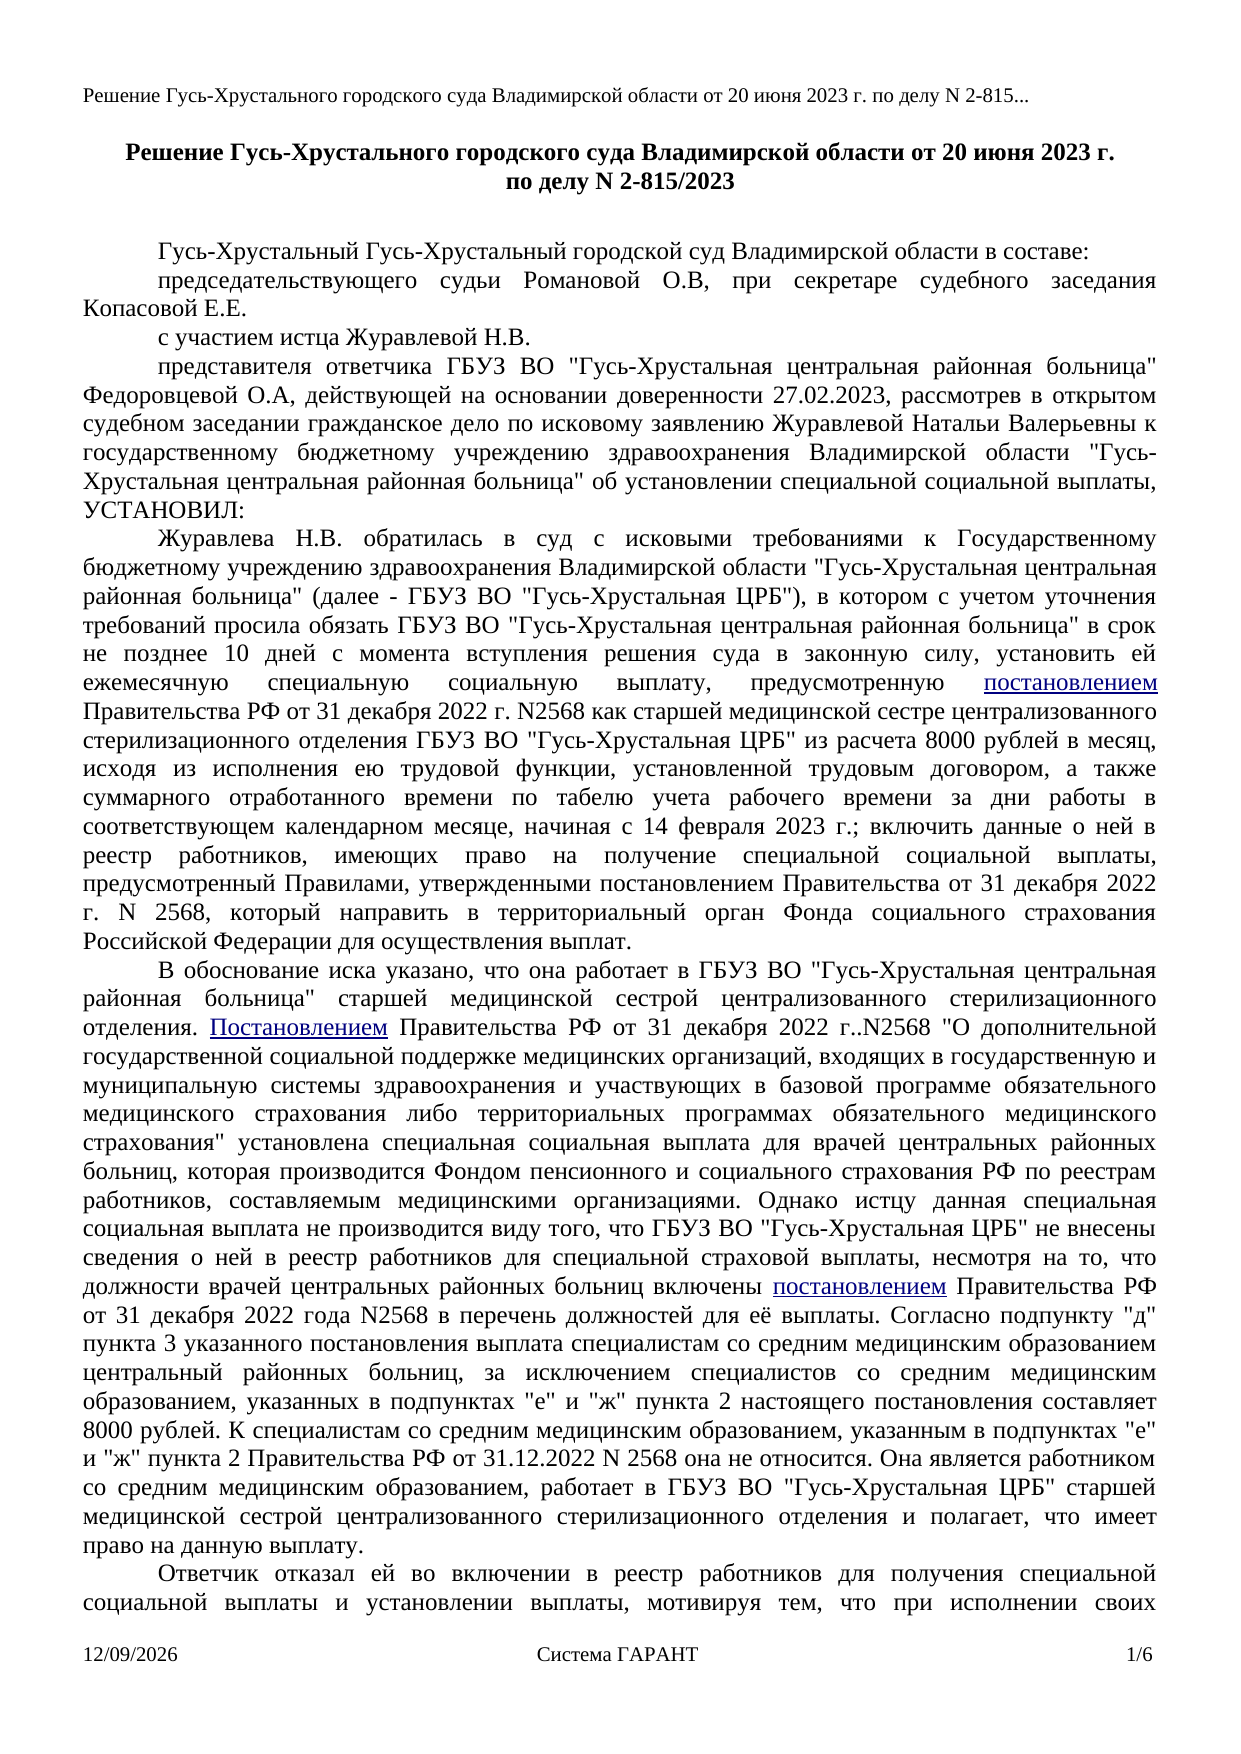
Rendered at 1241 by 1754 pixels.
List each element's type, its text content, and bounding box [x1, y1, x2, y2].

text В обоснование иска указано, что она работает в ГБУЗ ВО "Гусь-Хрустальная центральная районная больница" старшей медицинской сестрой централизованного стерилизационного отделения. Постановлением Правительства РФ от 31 декабря 2022 г..N2568 "О дополнительной государственной социальной поддержке медицинских организаций, входящих в государственную и муниципальную системы здравоохранения и участвующих в базовой программе обязательного медицинского страхования либо территориальных программах обязательного медицинского страхования" установлена специальная социальная выплата для врачей центральных районных больниц, которая производится Фондом пенсионного и социального страхования РФ по реестрам работников, составляемым медицинскими организациями. Однако истцу данная специальная социальная выплата не производится виду того, что ГБУЗ ВО "Гусь-Хрустальная ЦРБ" не внесены сведения о ней в реестр работников для специальной страховой выплаты, несмотря на то, что должности врачей центральных районных больниц включены постановлением Правительства РФ от 31 декабря 2022 года N2568 в перечень должностей для её выплаты. Согласно подпункту "д" пункта 3 указанного постановления выплата специалистам со средним медицинским образованием центральный районных больниц, за исключением специалистов со средним медицинским образованием, указанных в подпунктах "е" и "ж" пункта 2 настоящего постановления составляет 8000 рублей. К специалистам со средним медицинским образованием, указанным в подпунктах "е" и "ж" пункта 2 Правительства РФ от 31.12.2022 N 2568 она не относится. Она является работником со средним медицинским образованием, работает в ГБУЗ ВО "Гусь-Хрустальная ЦРБ" старшей медицинской сестрой централизованного стерилизационного отделения и полагает, что имеет право на данную выплату. [83, 955, 1157, 1558]
subtitle Решение Гусь-Хрустального городского суда Владимирской области от 20 июня 2023 г. по делу N 2-815/2023 [83, 137, 1157, 195]
text председательствующего судьи Романовой О.В, при секретаре судебного заседания Копасовой Е.Е. [83, 265, 1157, 322]
text представителя ответчика ГБУЗ ВО "Гусь-Хрустальная центральная районная больница" Федоровцевой О.А, действующей на основании доверенности 27.02.2023, рассмотрев в открытом судебном заседании гражданское дело по исковому заявлению Журавлевой Натальи Валерьевны к государственному бюджетному учреждению здравоохранения Владимирской области "Гусь-Хрустальная центральная районная больница" об установлении специальной социальной выплаты, УСТАНОВИЛ: [83, 351, 1157, 523]
text Гусь-Хрустальный Гусь-Хрустальный городской суд Владимирской области в составе: [83, 236, 1157, 265]
text Ответчик отказал ей во включении в реестр работников для получения специальной социальной выплаты и установлении выплаты, мотивируя тем, что при исполнении своих [83, 1558, 1157, 1616]
text Журавлева Н.В. обратилась в суд с исковыми требованиями к Государственному бюджетному учреждению здравоохранения Владимирской области "Гусь-Хрустальная центральная районная больница" (далее - ГБУЗ ВО "Гусь-Хрустальная ЦРБ"), в котором с учетом уточнения требований просила обязать ГБУЗ ВО "Гусь-Хрустальная центральная районная больница" в срок не позднее 10 дней с момента вступления решения суда в законную силу, установить ей ежемесячную специальную социальную выплату, предусмотренную постановлением Правительства РФ от 31 декабря 2022 г. N2568 как старшей медицинской сестре централизованного стерилизационного отделения ГБУЗ ВО "Гусь-Хрустальная ЦРБ" из расчета 8000 рублей в месяц, исходя из исполнения ею трудовой функции, установленной трудовым договором, а также суммарного отработанного времени по табелю учета рабочего времени за дни работы в соответствующем календарном месяце, начиная с 14 февраля 2023 г.; включить данные о ней в реестр работников, имеющих право на получение специальной социальной выплаты, предусмотренный Правилами, утвержденными постановлением Правительства от 31 декабря 2022 г. N 2568, который направить в территориальный орган Фонда социального страхования Российской Федерации для осуществления выплат. [83, 523, 1157, 955]
text с участием истца Журавлевой Н.В. [83, 322, 1157, 351]
